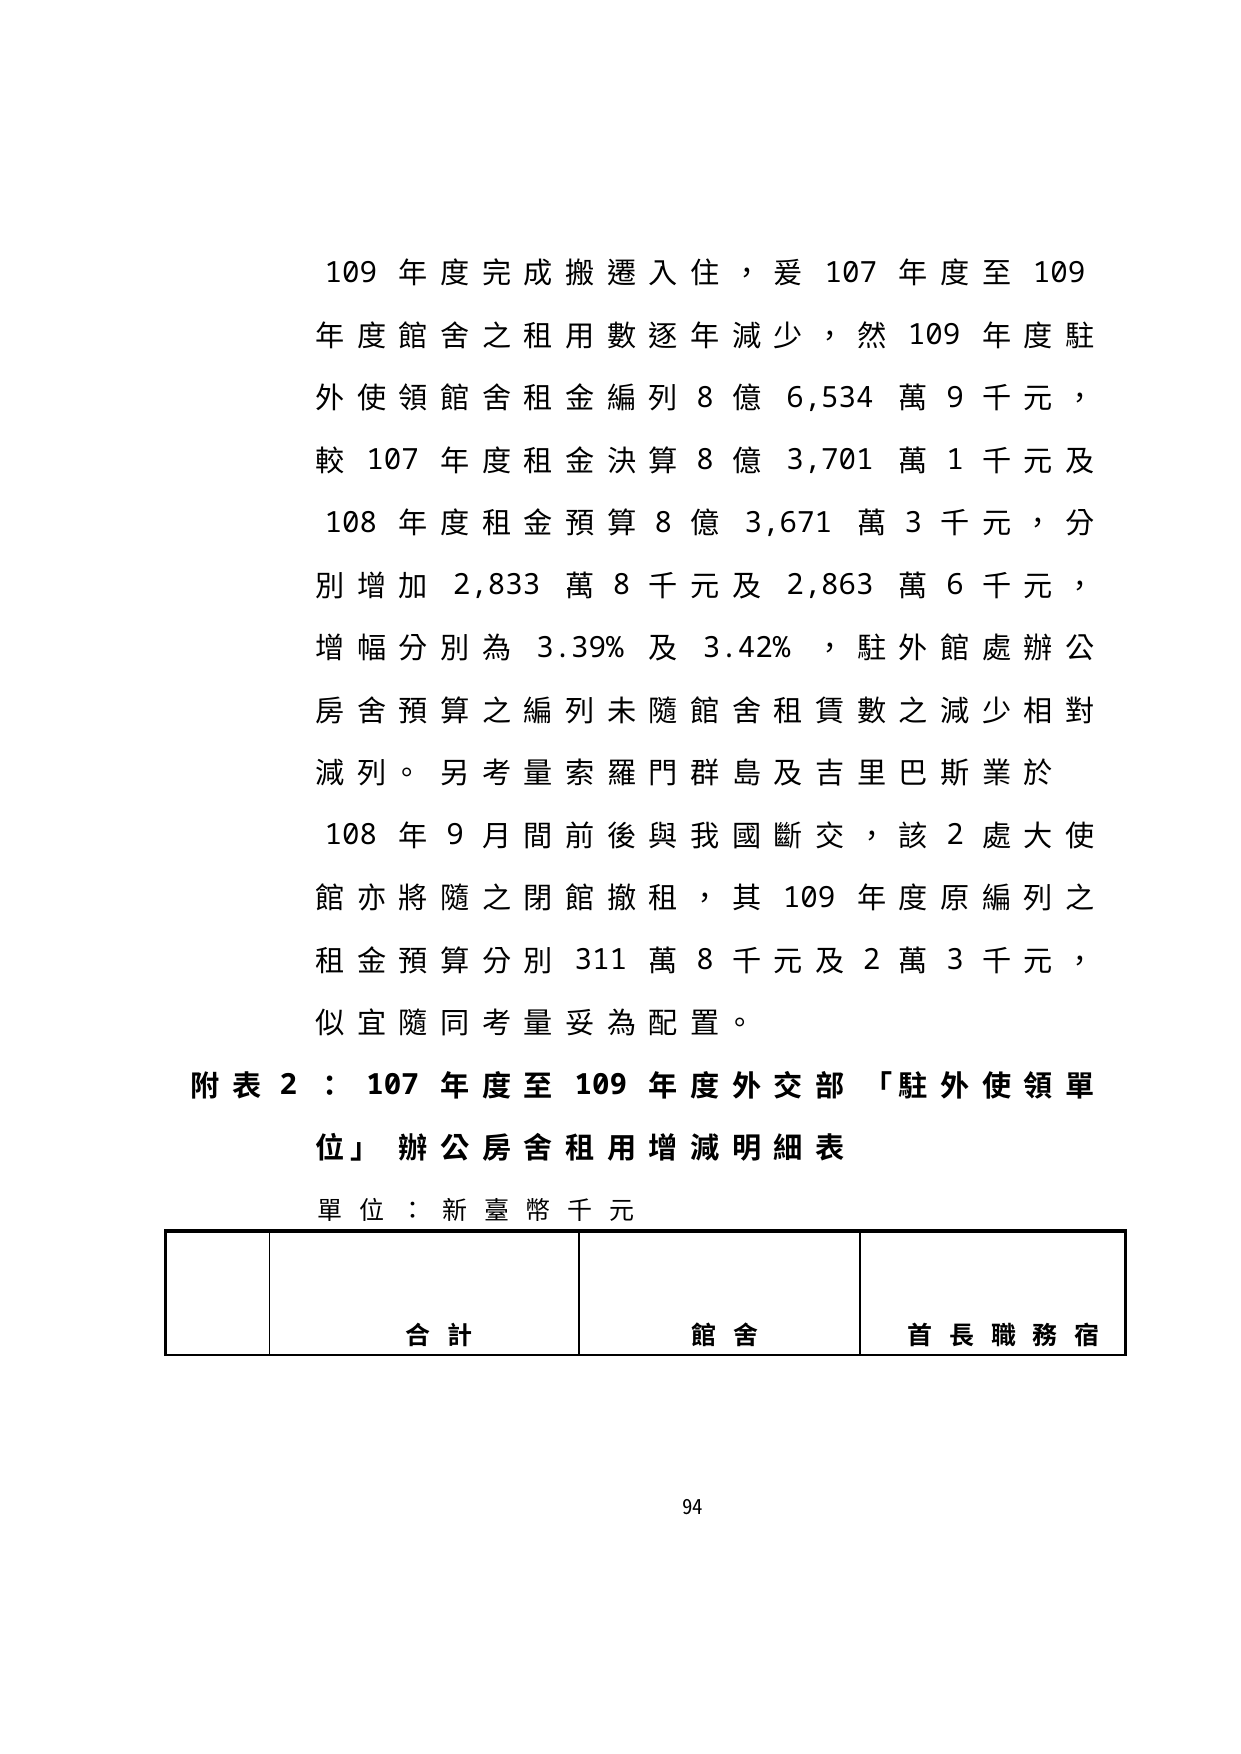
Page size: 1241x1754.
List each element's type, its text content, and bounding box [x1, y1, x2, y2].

table_header 館舍 [580, 1233, 859, 1354]
text 109年度完成搬遷入住，爰107年度至109年度館舍之租用數逐年減少，然109年度駐外使領館舍租金編列8億6,534萬9千元，較107年度租金決算8億3,701萬1千元及108年度租金預算8億3,671萬3千元，分別增加2,833萬8千元及2,863萬6千元，增幅分別為3.39%及3.42%，駐外館處辦公房舍預算之編列未隨館舍租賃數之減少相對減列。另考量索羅門群島及吉里巴斯業於108年9月間前後與我國斷交，該2處大使館亦將隨之閉館撤租，其109年度原編列之租金預算分別311萬8千元及2萬3千元，似宜隨同考量妥為配置。 [272, 229, 1101, 1042]
text 附表2：107年度至109年度外交部「駐外使領單位」辦公房舍租用增減明細表 單位：新臺幣千元 [154, 1042, 1126, 1229]
table_header 首長職務宿 [861, 1233, 1124, 1354]
table_header 合計 [270, 1233, 578, 1354]
table_header [167, 1233, 269, 1354]
